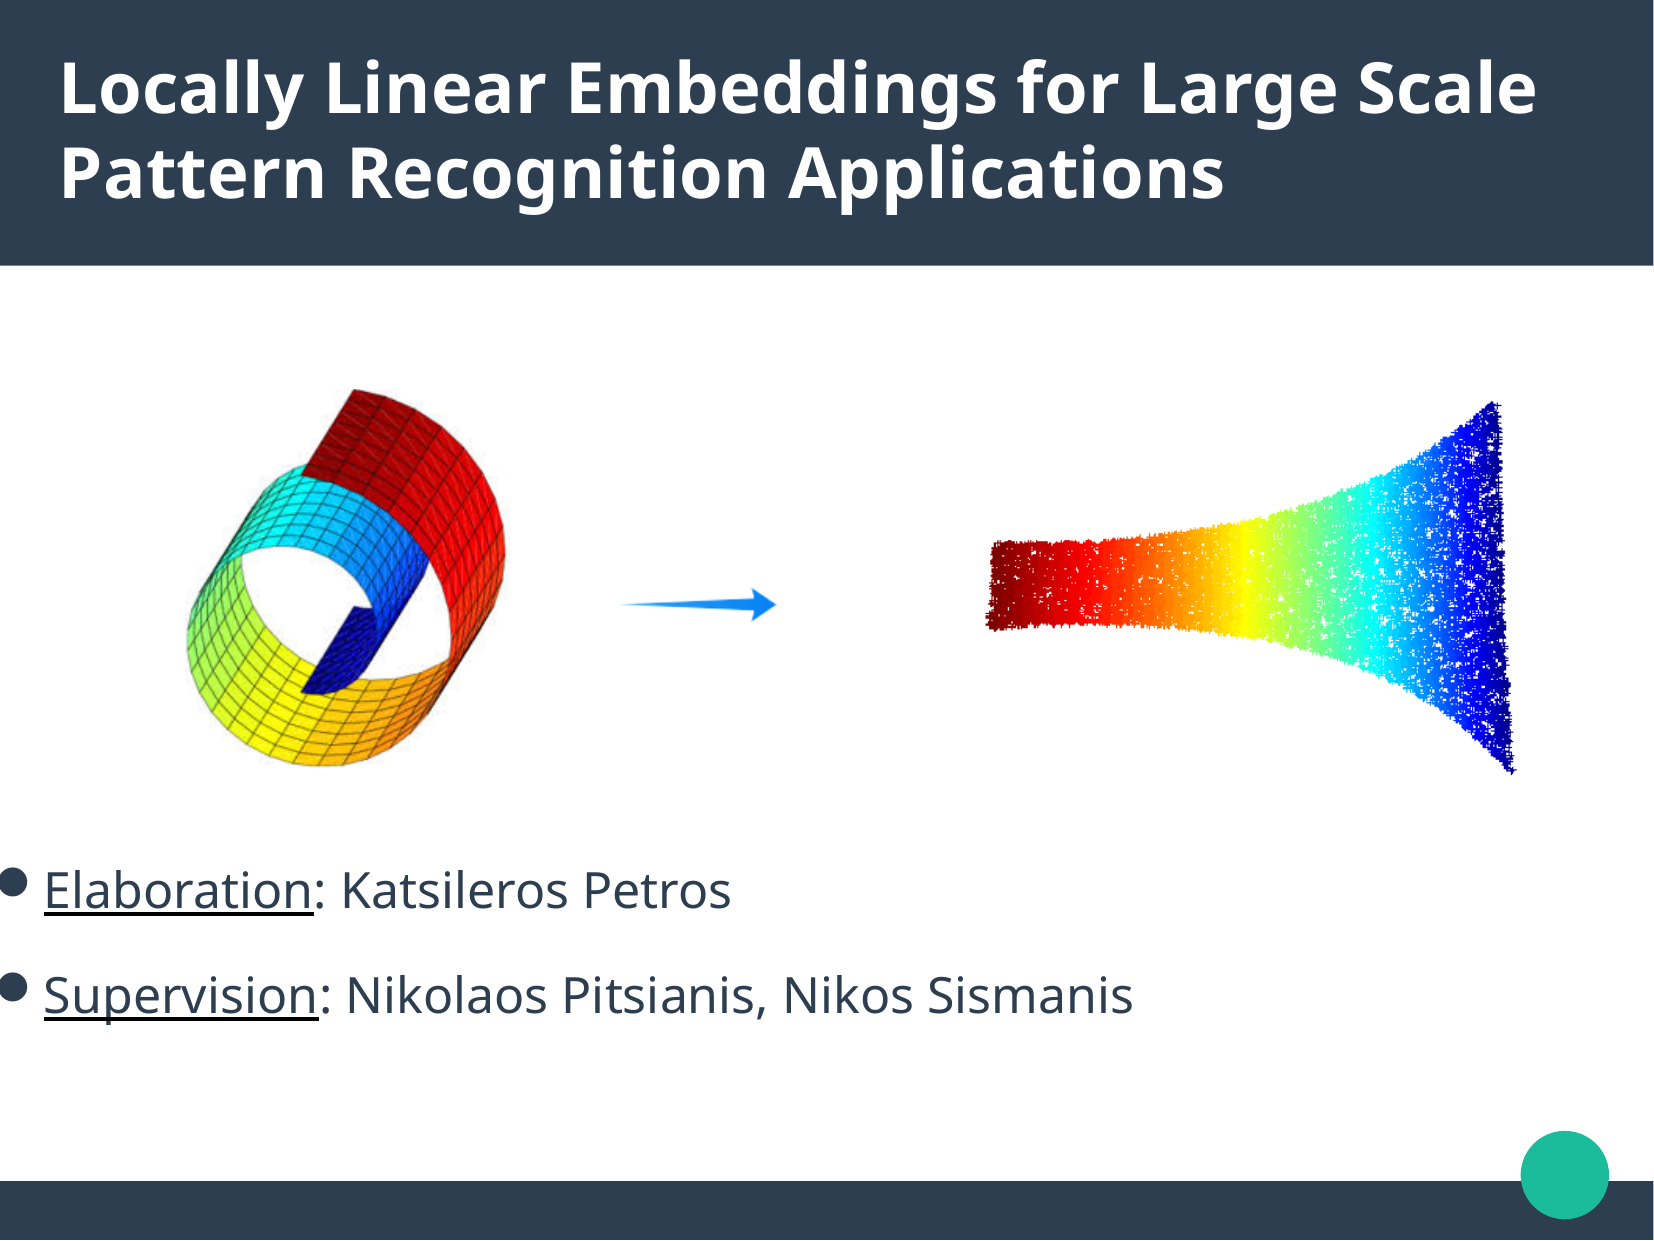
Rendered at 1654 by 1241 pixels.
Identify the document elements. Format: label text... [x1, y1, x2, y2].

text_box Elaboration: Katsileros Petros Supervision: Nikolaos Pitsianis, Nikos Sismanis [0, 324, 720, 1152]
text_box Locally Linear Embeddings for Large Scale Pattern Recognition Applications [58, 46, 720, 210]
picture [185, 389, 510, 768]
picture [616, 0, 1654, 1210]
